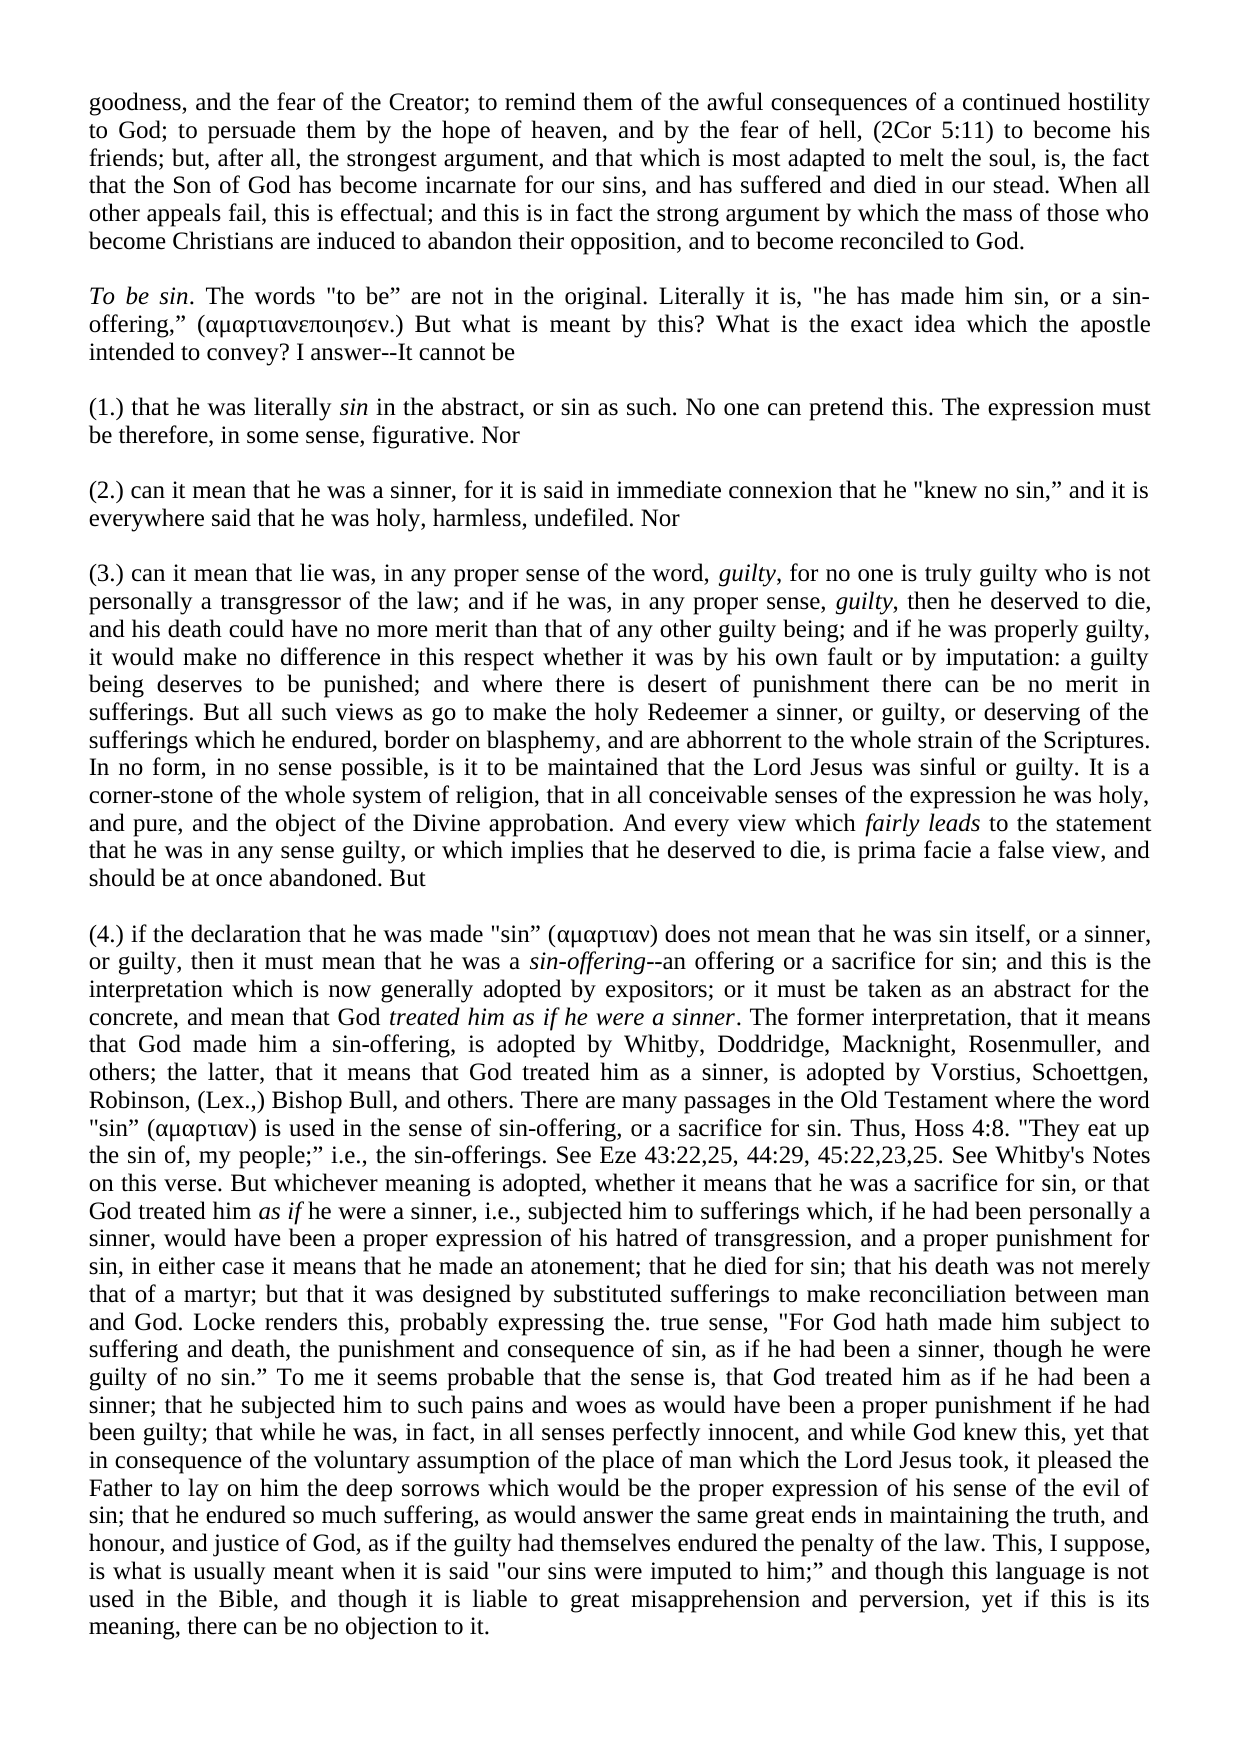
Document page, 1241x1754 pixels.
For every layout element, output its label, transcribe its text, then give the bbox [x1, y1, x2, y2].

text goodness, and the fear of the Creator; to remind them of the awful consequences of a continued hostility to God; to persuade them by the hope of heaven, and by the fear of hell, (2Cor 5:11) to become his friends; but, after all, the strongest argument, and that which is most adapted to melt the soul, is, the fact that the Son of God has become incarnate for our sins, and has suffered and died in our stead. When all other appeals fail, this is effectual; and this is in fact the strong argument by which the mass of those who become Christians are induced to abandon their opposition, and to become reconciled to God. To be sin. The words "to be” are not in the original. Literally it is, "he has made him sin, or a sin-offering,” (αμαρτιανεποιησεν.) But what is meant by this? What is the exact idea which the apostle intended to convey? I answer--It cannot be (1.) that he was literally sin in the abstract, or sin as such. No one can pretend this. The expression must be therefore, in some sense, figurative. Nor (2.) can it mean that he was a sinner, for it is said in immediate connexion that he "knew no sin,” and it is everywhere said that he was holy, harmless, undefiled. Nor (3.) can it mean that lie was, in any proper sense of the word, guilty, for no one is truly guilty who is not personally a transgressor of the law; and if he was, in any proper sense, guilty, then he deserved to die, and his death could have no more merit than that of any other guilty being; and if he was properly guilty, it would make no difference in this respect whether it was by his own fault or by imputation: a guilty being deserves to be punished; and where there is desert of punishment there can be no merit in sufferings. But all such views as go to make the holy Redeemer a sinner, or guilty, or deserving of the sufferings which he endured, border on blasphemy, and are abhorrent to the whole strain of the Scriptures. In no form, in no sense possible, is it to be maintained that the Lord Jesus was sinful or guilty. It is a corner-stone of the whole system of religion, that in all conceivable senses of the expression he was holy, and pure, and the object of the Divine approbation. And every view which fairly leads to the statement that he was in any sense guilty, or which implies that he deserved to die, is prima facie a false view, and should be at once abandoned. But (4.) if the declaration that he was made "sin” (αμαρτιαν) does not mean that he was sin itself, or a sinner, or guilty, then it must mean that he was a sin-offering--an offering or a sacrifice for sin; and this is the interpretation which is now generally adopted by expositors; or it must be taken as an abstract for the concrete, and mean that God treated him as if he were a sinner. The former interpretation, that it means that God made him a sin-offering, is adopted by Whitby, Doddridge, Macknight, Rosenmuller, and others; the latter, that it means that God treated him as a sinner, is adopted by Vorstius, Schoettgen, Robinson, (Lex.,) Bishop Bull, and others. There are many passages in the Old Testament where the word "sin” (αμαρτιαν) is used in the sense of sin-offering, or a sacrifice for sin. Thus, Hoss 4:8. "They eat up the sin of, my people;” i.e., the sin-offerings. See Eze 43:22,25, 44:29, 45:22,23,25. See Whitby's Notes on this verse. But whichever meaning is adopted, whether it means that he was a sacrifice for sin, or that God treated him as if he were a sinner, i.e., subjected him to sufferings which, if he had been personally a sinner, would have been a proper expression of his hatred of transgression, and a proper punishment for sin, in either case it means that he made an atonement; that he died for sin; that his death was not merely that of a martyr; but that it was designed by substituted sufferings to make reconciliation between man and God. Locke renders this, probably expressing the. true sense, "For God hath made him subject to suffering and death, the punishment and consequence of sin, as if he had been a sinner, though he were guilty of no sin.” To me it seems probable that the sense is, that God treated him as if he had been a sinner; that he subjected him to such pains and woes as would have been a proper punishment if he had been guilty; that while he was, in fact, in all senses perfectly innocent, and while God knew this, yet that in consequence of the voluntary assumption of the place of man which the Lord Jesus took, it pleased the Father to lay on him the deep sorrows which would be the proper expression of his sense of the evil of sin; that he endured so much suffering, as would answer the same great ends in maintaining the truth, and honour, and justice of God, as if the guilty had themselves endured the penalty of the law. This, I suppose, is what is usually meant when it is said "our sins were imputed to him;” and though this language is not used in the Bible, and though it is liable to great misapprehension and perversion, yet if this is its meaning, there can be no objection to it. [88, 88, 1152, 1640]
